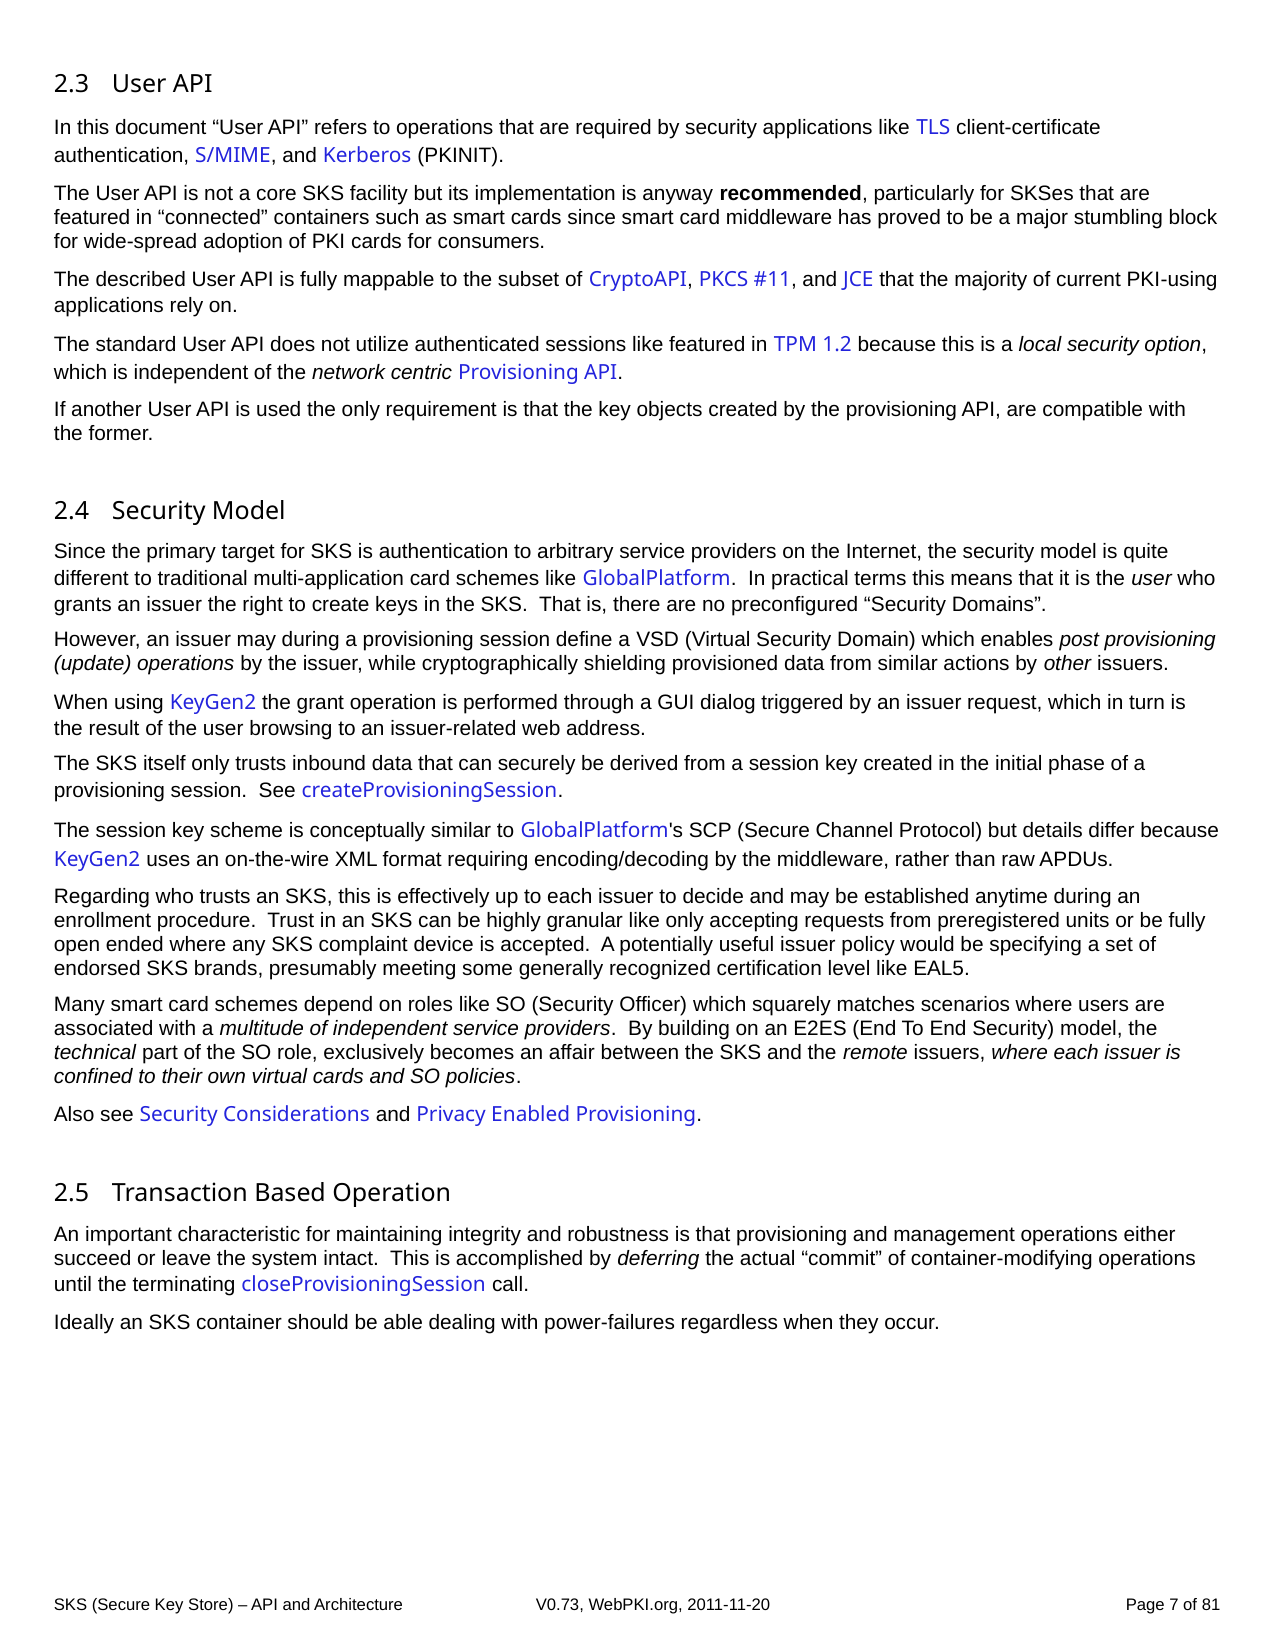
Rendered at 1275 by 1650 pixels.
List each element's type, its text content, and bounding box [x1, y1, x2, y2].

text Since the primary target for SKS is authentication to arbitrary service providers on the Internet, the security model is quite different to traditional multi-application card schemes like GlobalPlatform. In practical terms this means that it is the user who grants an issuer the right to create keys in the SKS. That is, there are no preconfigured “Security Domains”. [54, 539, 1221, 616]
text The SKS itself only trusts inbound data that can securely be derived from a session key created in the initial phase of a provisioning session. See createProvisioningSession. [54, 751, 1221, 803]
text In this document “User API” refers to operations that are required by security applications like TLS client-certificate authentication, S/MIME, and Kerberos (PKINIT). [54, 112, 1221, 169]
subtitle Security Model [54, 493, 1221, 527]
subtitle Transaction Based Operation [54, 1175, 1221, 1209]
text If another User API is used the only requirement is that the key objects created by the provisioning API, are compatible with the former. [54, 397, 1221, 445]
subtitle User API [54, 66, 1221, 100]
text Ideally an SKS container should be able dealing with power-failures regardless when they occur. [54, 1310, 1221, 1334]
text An important characteristic for maintaining integrity and robustness is that provisioning and management operations either succeed or leave the system intact. This is accomplished by deferring the actual “commit” of container-modifying operations until the terminating closeProvisioningSession call. [54, 1222, 1221, 1298]
text The User API is not a core SKS facility but its implementation is anyway recommended, particularly for SKSes that are featured in “connected” containers such as smart cards since smart card middleware has proved to be a major stumbling block for wide-spread adoption of PKI cards for consumers. [54, 181, 1221, 253]
text Also see Security Considerations and Privacy Enabled Provisioning. [54, 1099, 1221, 1128]
text The session key scheme is conceptually similar to GlobalPlatform's SCP (Secure Channel Protocol) but details differ because KeyGen2 uses an on-the-wire XML format requiring encoding/decoding by the middleware, rather than raw APDUs. [54, 815, 1221, 872]
text Many smart card schemes depend on roles like SO (Security Officer) which squarely matches scenarios where users are associated with a multitude of independent service providers. By building on an E2ES (End To End Security) model, the technical part of the SO role, exclusively becomes an affair between the SKS and the remote issuers, where each issuer is confined to their own virtual cards and SO policies. [54, 992, 1221, 1087]
text The described User API is fully mappable to the subset of CryptoAPI, PKCS #11, and JCE that the majority of current PKI‑using applications rely on. [54, 264, 1221, 317]
text When using KeyGen2 the grant operation is performed through a GUI dialog triggered by an issuer request, which in turn is the result of the user browsing to an issuer-related web address. [54, 687, 1221, 739]
text The standard User API does not utilize authenticated sessions like featured in TPM 1.2 because this is a local security option, which is independent of the network centric Provisioning API. [54, 329, 1221, 386]
text However, an issuer may during a provisioning session define a VSD (Virtual Security Domain) which enables post provisioning (update) operations by the issuer, while cryptographically shielding provisioned data from similar actions by other issuers. [54, 627, 1221, 675]
text Regarding who trusts an SKS, this is effectively up to each issuer to decide and may be established anytime during an enrollment procedure. Trust in an SKS can be highly granular like only accepting requests from preregistered units or be fully open ended where any SKS complaint device is accepted. A potentially useful issuer policy would be specifying a set of endorsed SKS brands, presumably meeting some generally recognized certification level like EAL5. [54, 884, 1221, 980]
